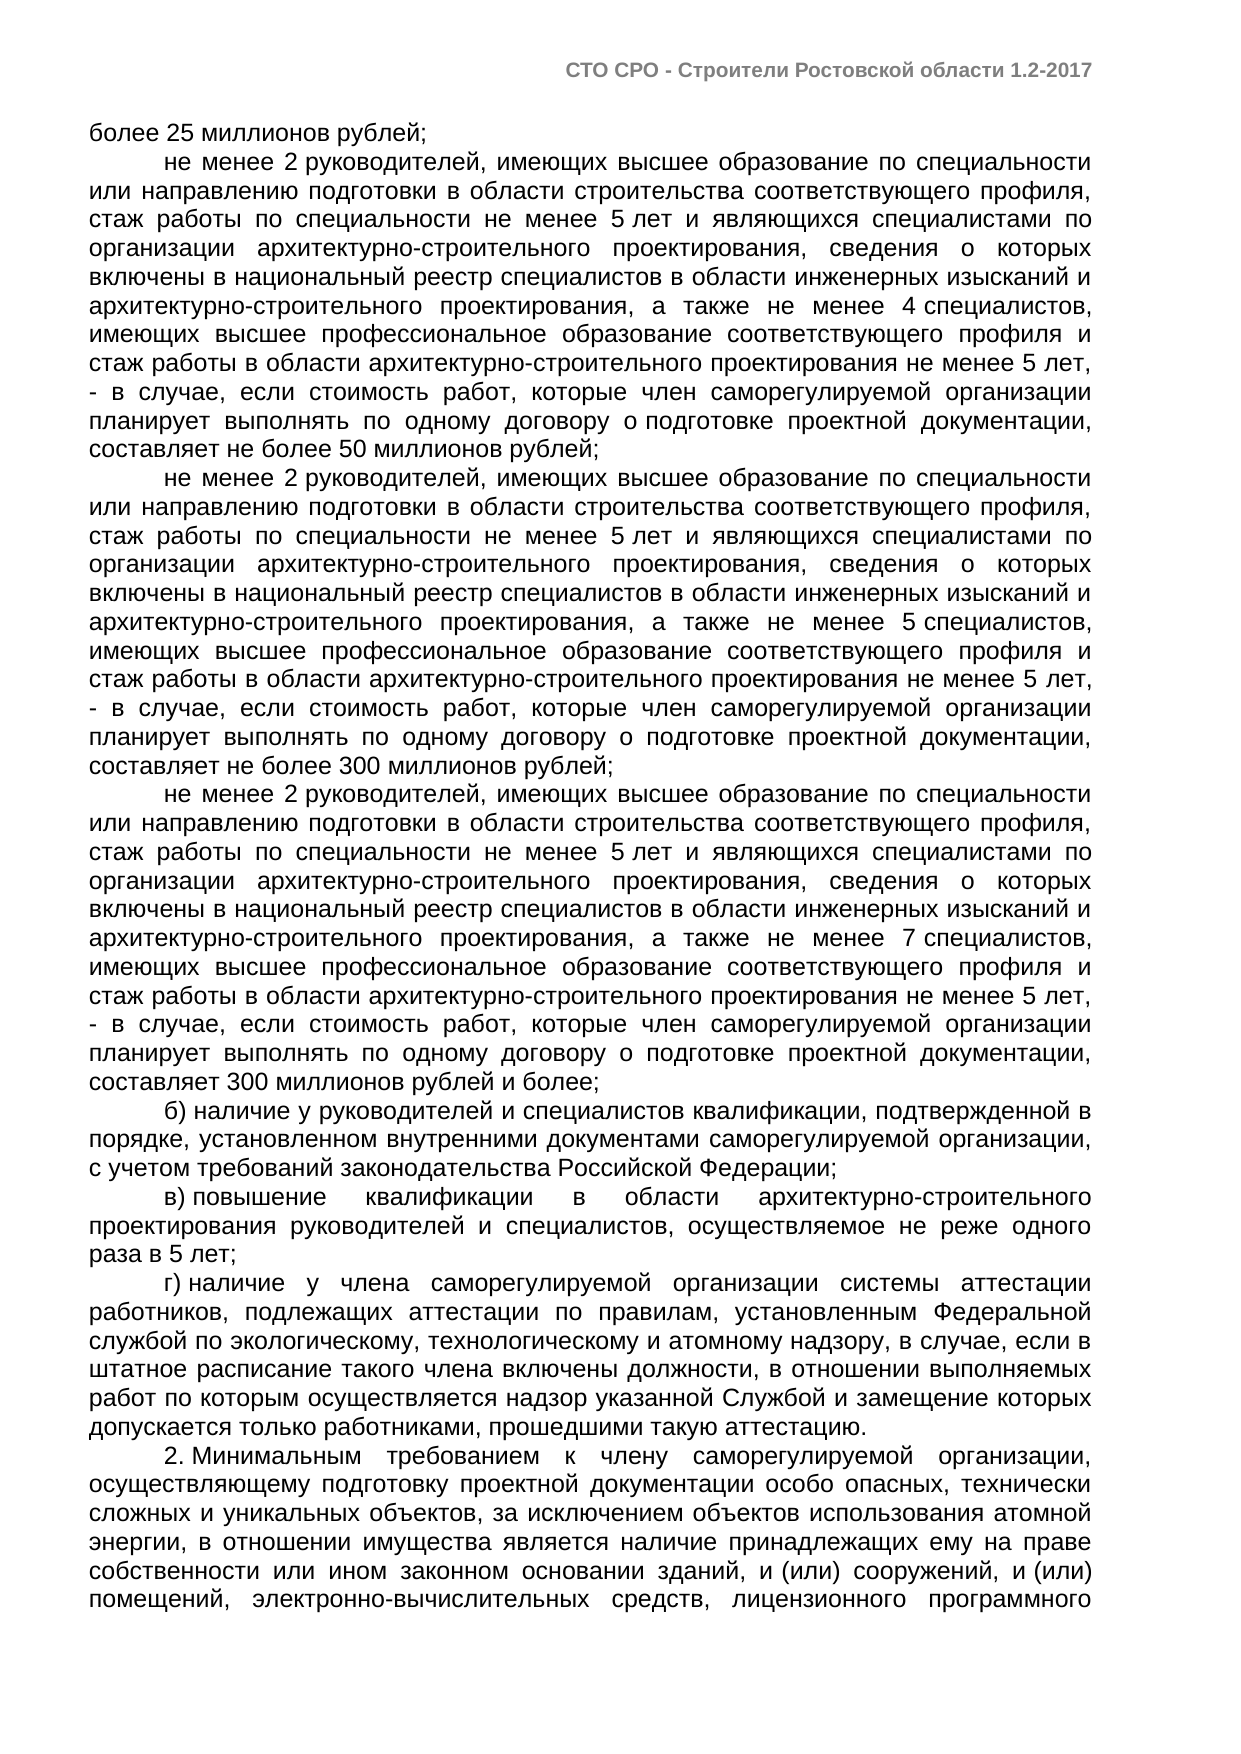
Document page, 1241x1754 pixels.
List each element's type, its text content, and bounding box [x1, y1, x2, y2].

text в) повышение квалификации в области архитектурно-строительного проектирования руководителей и специалистов, осуществляемое не реже одного раза в 5 лет; [89, 1182, 1092, 1268]
text б) наличие у руководителей и специалистов квалификации, подтвержденной в порядке, установленном внутренними документами саморегулируемой организации, с учетом требований законодательства Российской Федерации; [89, 1096, 1092, 1182]
text 2. Минимальным требованием к члену саморегулируемой организации, осуществляющему подготовку проектной документации особо опасных, технически сложных и уникальных объектов, за исключением объектов использования атомной энергии, в отношении имущества является наличие принадлежащих ему на праве собственности или ином законном основании зданий, и (или) сооружений, и (или) помещений, электронно-вычислительных средств, лицензионного программного [89, 1441, 1092, 1613]
text г) наличие у члена саморегулируемой организации системы аттестации работников, подлежащих аттестации по правилам, установленным Федеральной службой по экологическому, технологическому и атомному надзору, в случае, если в штатное расписание такого члена включены должности, в отношении выполняемых работ по которым осуществляется надзор указанной Службой и замещение которых допускается только работниками, прошедшими такую аттестацию. [89, 1268, 1092, 1441]
text не менее 2 руководителей, имеющих высшее образование по специальности или направлению подготовки в области строительства соответствующего профиля, стаж работы по специальности не менее 5 лет и являющихся специалистами по организации архитектурно-строительного проектирования, сведения о которых включены в национальный реестр специалистов в области инженерных изысканий и архитектурно-строительного проектирования, а также не менее 7 специалистов, имеющих высшее профессиональное образование соответствующего профиля и стаж работы в области архитектурно-строительного проектирования не менее 5 лет, - в случае, если стоимость работ, которые член саморегулируемой организации планирует выполнять по одному договору о подготовке проектной документации, составляет 300 миллионов рублей и более; [89, 779, 1092, 1096]
text более 25 миллионов рублей; [89, 118, 1092, 147]
text не менее 2 руководителей, имеющих высшее образование по специальности или направлению подготовки в области строительства соответствующего профиля, стаж работы по специальности не менее 5 лет и являющихся специалистами по организации архитектурно-строительного проектирования, сведения о которых включены в национальный реестр специалистов в области инженерных изысканий и архитектурно-строительного проектирования, а также не менее 5 специалистов, имеющих высшее профессиональное образование соответствующего профиля и стаж работы в области архитектурно-строительного проектирования не менее 5 лет, - в случае, если стоимость работ, которые член саморегулируемой организации планирует выполнять по одному договору о подготовке проектной документации, составляет не более 300 миллионов рублей; [89, 463, 1092, 779]
text не менее 2 руководителей, имеющих высшее образование по специальности или направлению подготовки в области строительства соответствующего профиля, стаж работы по специальности не менее 5 лет и являющихся специалистами по организации архитектурно-строительного проектирования, сведения о которых включены в национальный реестр специалистов в области инженерных изысканий и архитектурно-строительного проектирования, а также не менее 4 специалистов, имеющих высшее профессиональное образование соответствующего профиля и стаж работы в области архитектурно-строительного проектирования не менее 5 лет, - в случае, если стоимость работ, которые член саморегулируемой организации планирует выполнять по одному договору о подготовке проектной документации, составляет не более 50 миллионов рублей; [89, 147, 1092, 463]
